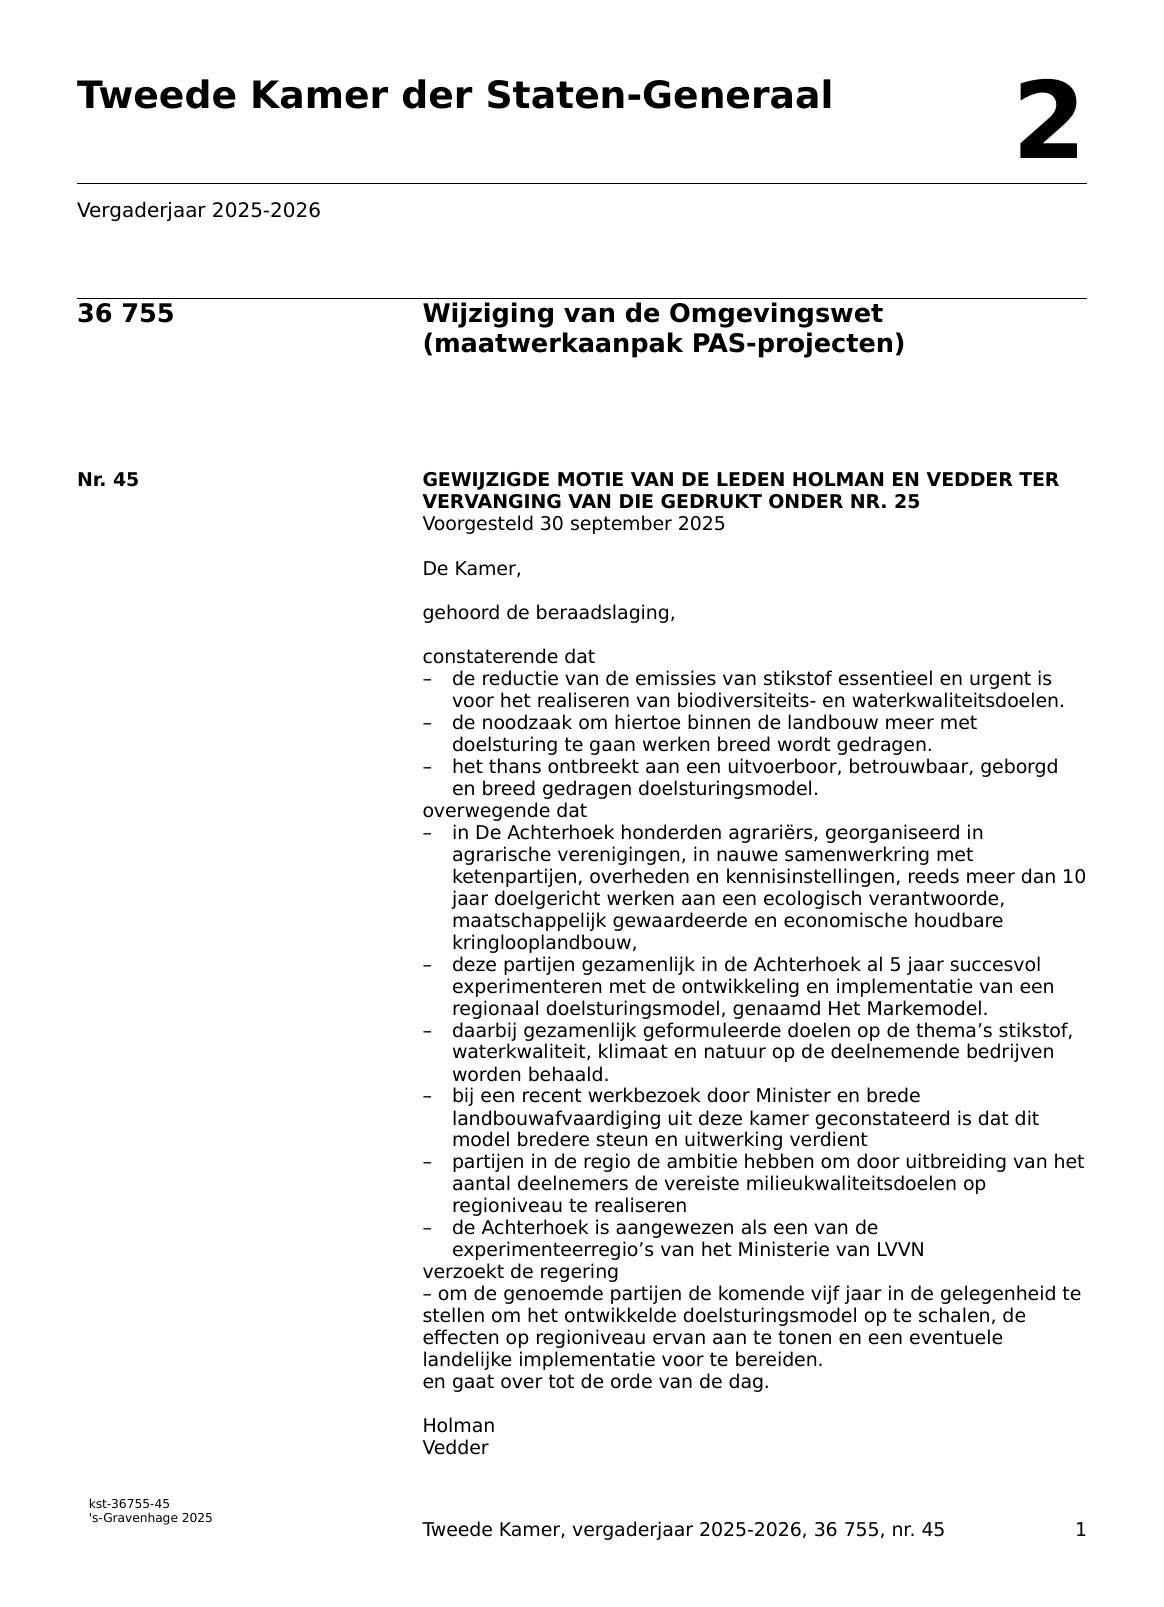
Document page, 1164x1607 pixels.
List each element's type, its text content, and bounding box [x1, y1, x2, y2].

table_header Tweede Kamer der Staten-Generaal [77, 59, 886, 183]
subtitle 36 755 Wijziging van de Omgevingswet (maatwerkaanpak PAS-projecten) [77, 299, 1087, 358]
text constaterende dat [422, 646, 1087, 668]
text – om de genoemde partijen de komende vijf jaar in de gelegenheid te stellen om het ontwikkelde doelsturingsmodel op te schalen, de effecten op regioniveau ervan aan te tonen en een eventuele landelijke implementatie voor te bereiden. [422, 1283, 1087, 1371]
text kst-36755-45 [88, 1497, 323, 1511]
text – daarbij gezamenlijk geformuleerde doelen op de thema’s stikstof, waterkwaliteit, klimaat en natuur op de deelnemende bedrijven worden behaald. [422, 1019, 1087, 1085]
table_header 2 [886, 59, 1087, 183]
text 's-Gravenhage 2025 [88, 1511, 323, 1525]
text – in De Achterhoek honderden agrariërs, georganiseerd in agrarische verenigingen, in nauwe samenwerkring met ketenpartijen, overheden en kennisinstellingen, reeds meer dan 10 jaar doelgericht werken aan een ecologisch verantwoorde, maatschappelijk gewaardeerde en economische houdbare kringlooplandbouw, [422, 822, 1087, 953]
text gehoord de beraadslaging, [422, 602, 1087, 624]
text verzoekt de regering [422, 1261, 1087, 1283]
text overwegende dat [422, 800, 1087, 822]
text – de Achterhoek is aangewezen als een van de experimenteerregio’s van het Ministerie van LVVN [422, 1217, 1087, 1261]
text De Kamer, [422, 557, 1087, 579]
text Vedder [422, 1437, 1087, 1459]
text – het thans ontbreekt aan een uitvoerboor, betrouwbaar, geborgd en breed gedragen doelsturingsmodel. [422, 756, 1087, 800]
text – deze partijen gezamenlijk in de Achterhoek al 5 jaar succesvol experimenteren met de ontwikkeling en implementatie van een regionaal doelsturingsmodel, genaamd Het Markemodel. [422, 953, 1087, 1019]
subtitle Nr. 45 GEWIJZIGDE MOTIE VAN DE LEDEN HOLMAN EN VEDDER TER VERVANGING VAN DIE GEDRUKT ONDER NR. 25 [77, 469, 1087, 513]
table_cell Vergaderjaar 2025-2026 [77, 184, 1087, 298]
text – de reductie van de emissies van stikstof essentieel en urgent is voor het realiseren van biodiversiteits- en waterkwaliteitsdoelen. [422, 668, 1087, 712]
text Holman [422, 1415, 1087, 1437]
text – de noodzaak om hiertoe binnen de landbouw meer met doelsturing te gaan werken breed wordt gedragen. [422, 712, 1087, 756]
text – partijen in de regio de ambitie hebben om door uitbreiding van het aantal deelnemers de vereiste milieukwaliteitsdoelen op regioniveau te realiseren [422, 1151, 1087, 1217]
text en gaat over tot de orde van de dag. [422, 1371, 1087, 1393]
text – bij een recent werkbezoek door Minister en brede landbouwafvaardiging uit deze kamer geconstateerd is dat dit model bredere steun en uitwerking verdient [422, 1085, 1087, 1151]
text Voorgesteld 30 september 2025 [422, 513, 1087, 535]
